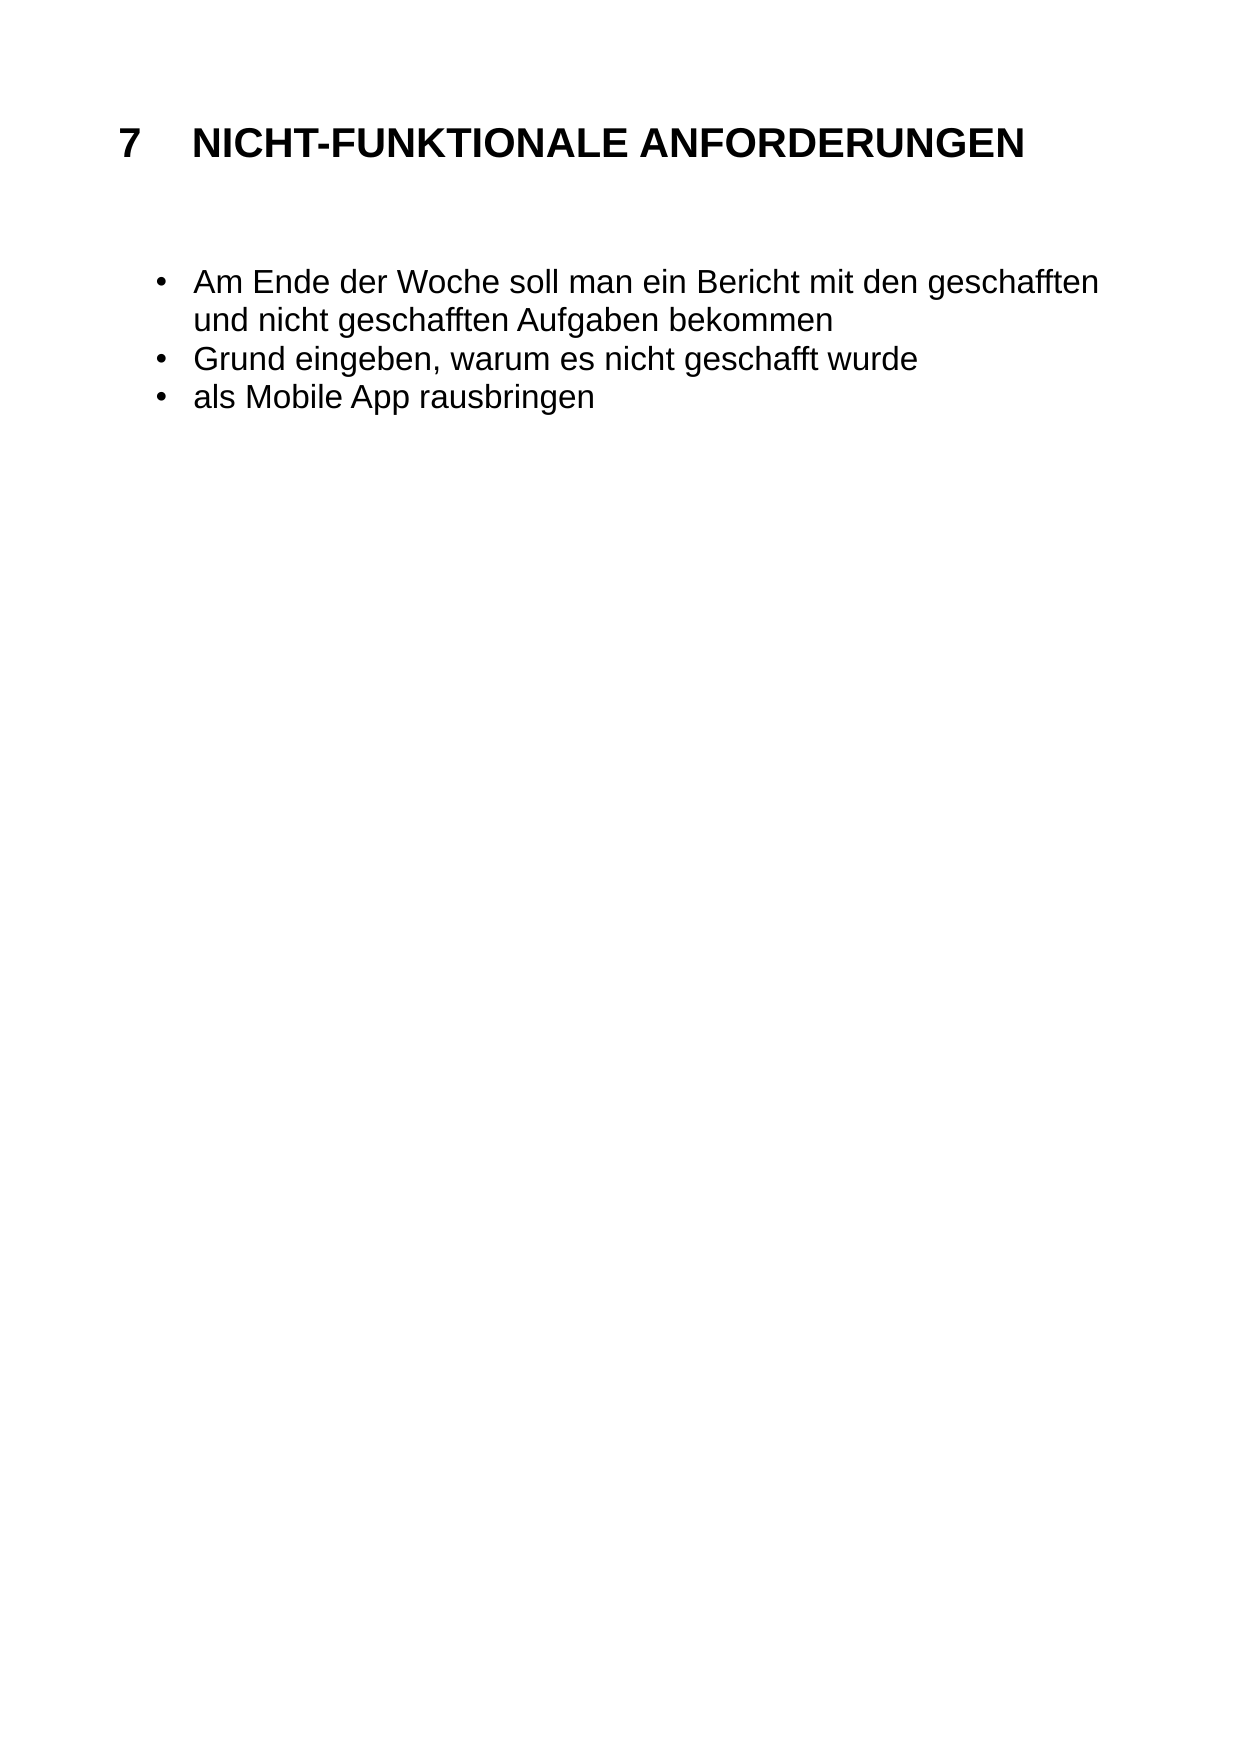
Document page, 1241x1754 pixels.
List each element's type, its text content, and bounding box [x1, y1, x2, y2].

list als Mobile App rausbringen [156, 377, 1122, 416]
text 7 NICHT-FUNKTIONALE ANFORDERUNGEN [118, 118, 1122, 166]
list Am Ende der Woche soll man ein Bericht mit den geschafften und nicht geschafften Aufgaben bekommen [156, 262, 1122, 339]
list Grund eingeben, warum es nicht geschafft wurde [156, 339, 1122, 377]
